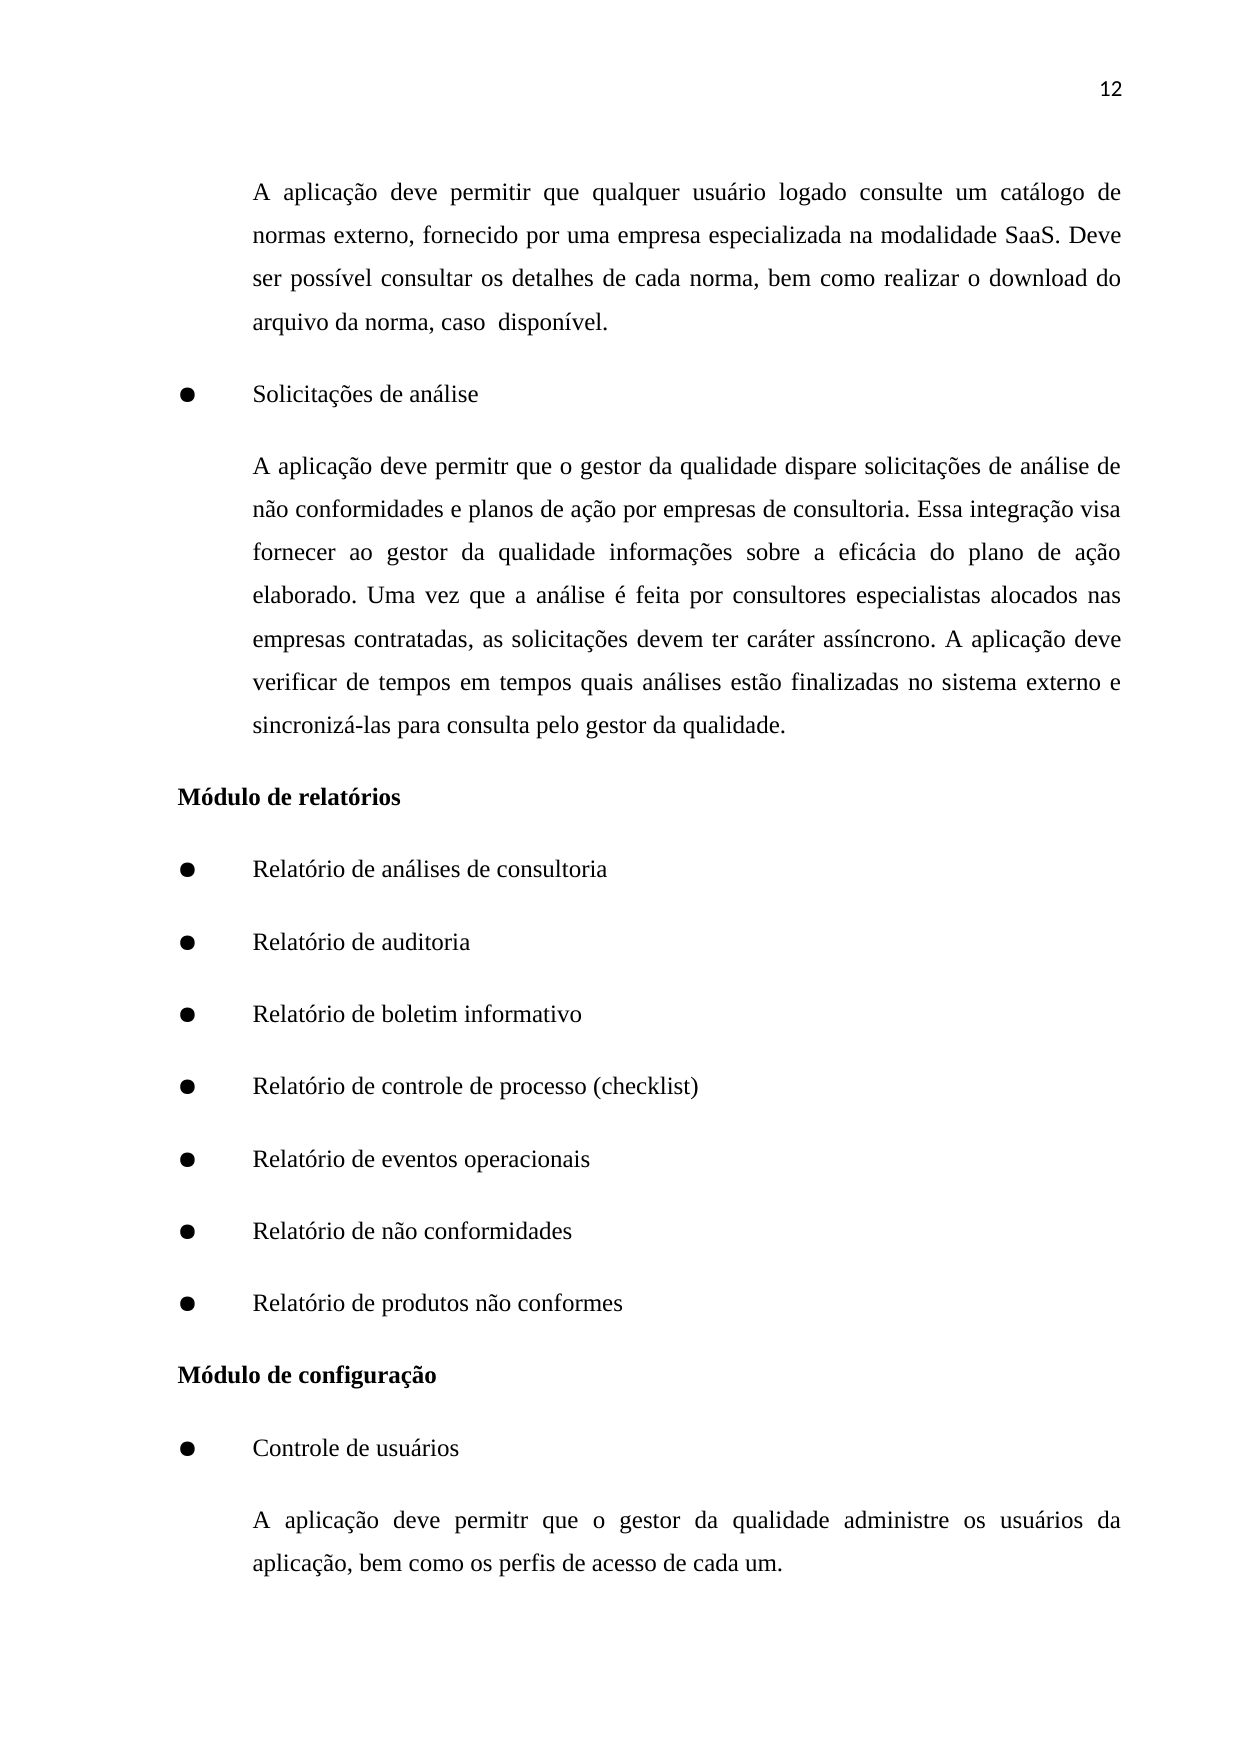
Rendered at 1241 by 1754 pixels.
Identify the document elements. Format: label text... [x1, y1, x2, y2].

list Relatório de eventos operacionais [177, 1144, 1122, 1172]
list Relatório de boletim informativo [177, 999, 1122, 1028]
list Relatório de auditoria [177, 927, 1122, 956]
list Relatório de não conformidades [177, 1216, 1122, 1245]
list Controle de usuários [177, 1433, 1122, 1462]
list A aplicação deve permitr que o gestor da qualidade administre os usuários da aplicação, bem como os perfis de acesso de cada um. [252, 1505, 1122, 1577]
list Relatório de controle de processo (checklist) [177, 1071, 1122, 1100]
list Relatório de análises de consultoria [177, 854, 1122, 883]
text Módulo de configuração [177, 1361, 1122, 1389]
list Relatório de produtos não conformes [177, 1288, 1122, 1317]
text Módulo de relatórios [177, 782, 1122, 811]
text A aplicação deve permitir que qualquer usuário logado consulte um catálogo de normas externo, fornecido por uma empresa especializada na modalidade SaaS. Deve ser possível consultar os detalhes de cada norma, bem como realizar o download do arquivo da norma, caso disponível. [252, 177, 1122, 335]
list Solicitações de análise [177, 379, 1122, 408]
text A aplicação deve permitr que o gestor da qualidade dispare solicitações de análise de não conformidades e planos de ação por empresas de consultoria. Essa integração visa fornecer ao gestor da qualidade informações sobre a eficácia do plano de ação elaborado. Uma vez que a análise é feita por consultores especialistas alocados nas empresas contratadas, as solicitações devem ter caráter assíncrono. A aplicação deve verificar de tempos em tempos quais análises estão finalizadas no sistema externo e sincronizá-las para consulta pelo gestor da qualidade. [252, 451, 1122, 739]
